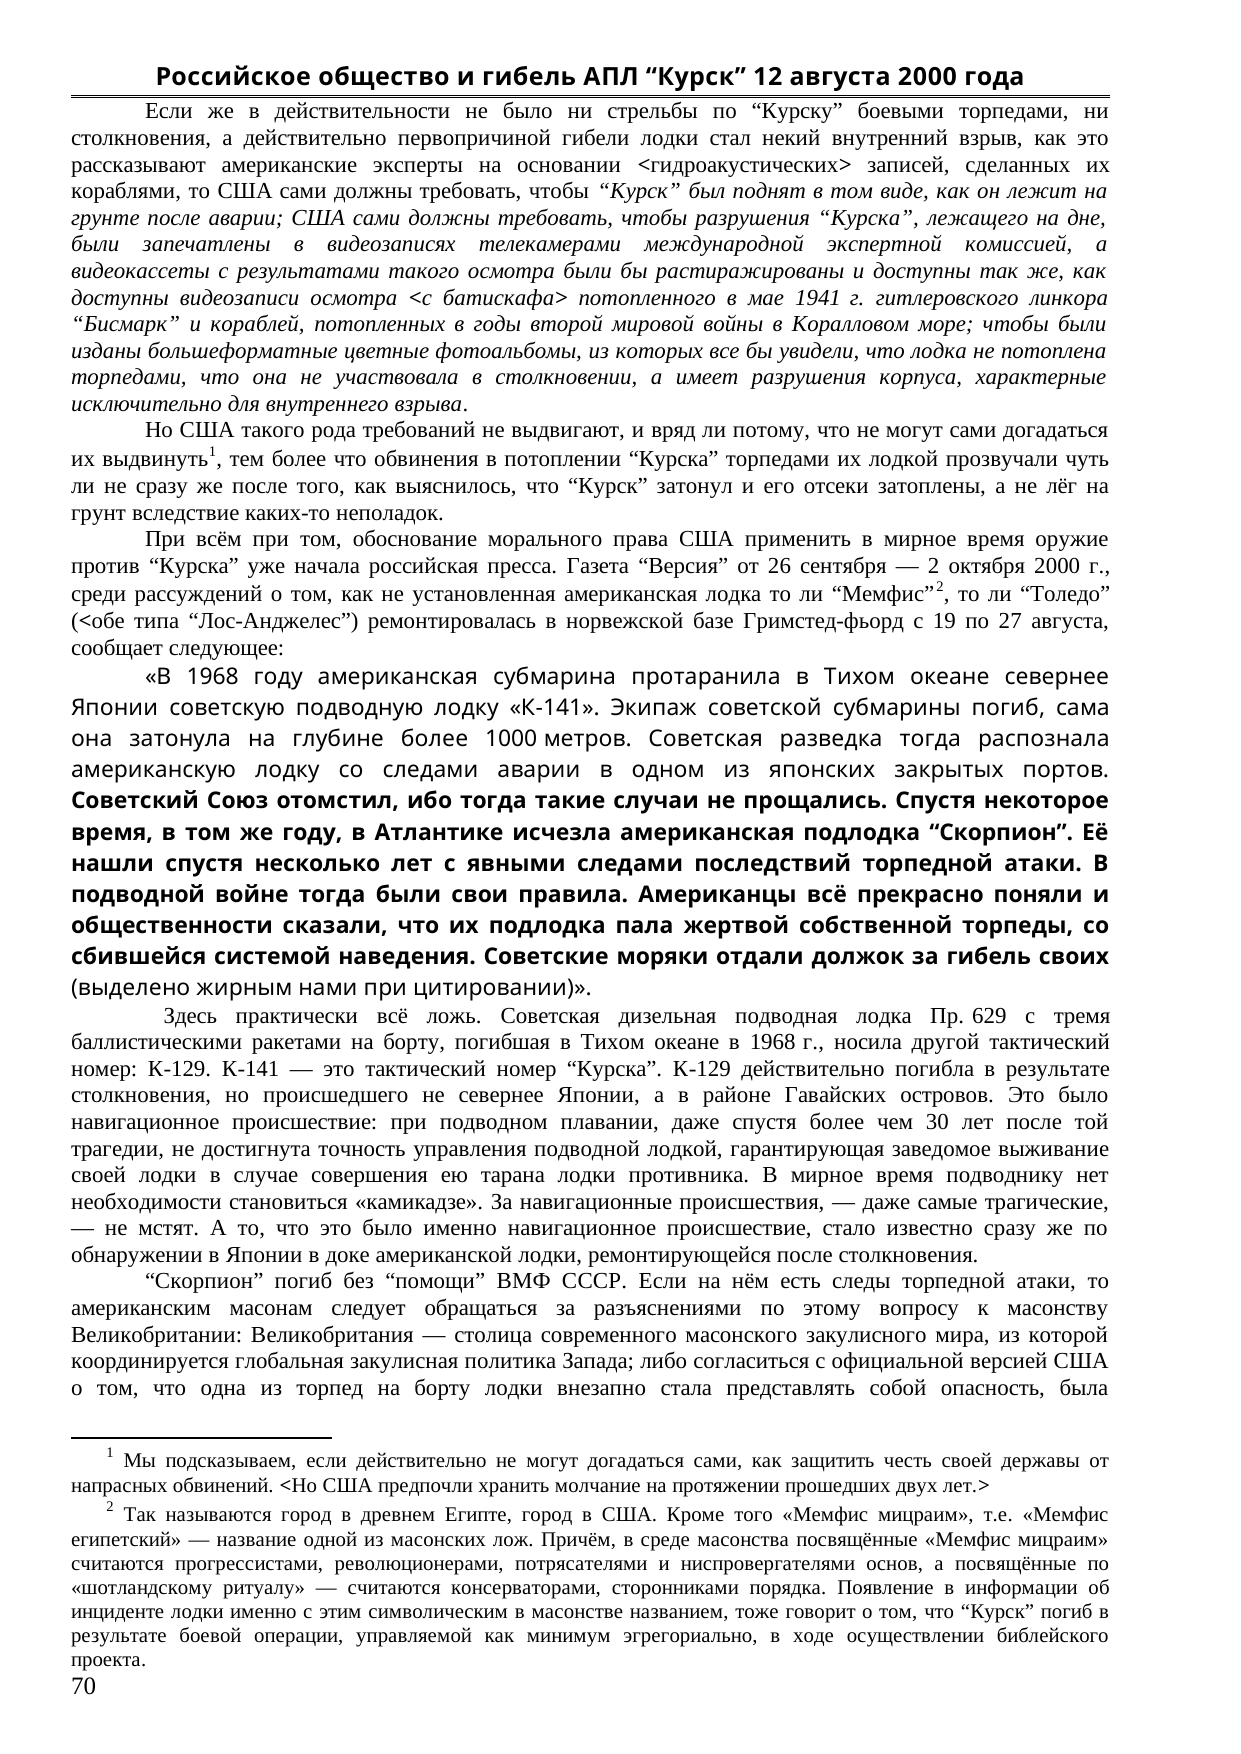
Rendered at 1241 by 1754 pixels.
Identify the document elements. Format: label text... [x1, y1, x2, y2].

text Мы подсказываем, если действительно не могут догадаться сами, как защитить честь своей державы от напрасных обвинений. <Но США предпочли хранить молчание на протяжении прошедших двух лет.> [71, 1444, 1110, 1497]
text Здесь практически всё ложь. Советская дизельная подводная лодка Пр. 629 с тремя баллистическими ракетами на борту, погибшая в Тихом океане в 1968 г., носила другой тактический номер: К‑129. К‑141 — это тактический номер “Курска”. К‑129 действительно погибла в результате столкновения, но происшедшего не севернее Японии, а в районе Гавайских островов. Это было навигационное происшествие: при подводном плавании, даже спустя более чем 30 лет после той трагедии, не достигнута точность управления подводной лодкой, гарантирующая заведомое выживание своей лодки в случае совершения ею тарана лодки противника. В мирное время подводнику нет необходимости становиться «камикадзе». За навигационные происшествия, — даже самые трагические, — не мстят. А то, что это было именно навигационное происшествие, стало известно сразу же по обнаружении в Японии в доке американской лодки, ремонтирующейся после столкновения. [71, 1002, 1110, 1267]
text «В 1968 году американская субмарина протаранила в Тихом океане севернее Японии советскую подводную лодку «К‑141». Экипаж советской субмарины погиб, сама она затонула на глубине более 1000 метров. Советская разведка тогда распознала американскую лодку со следами аварии в одном из японских закрытых портов. Советский Союз отомстил, ибо тогда такие случаи не прощались. Спустя некоторое время, в том же году, в Атлантике исчезла американская подлодка “Скорпион”. Её нашли спустя несколько лет с явными следами последствий торпедной атаки. В подводной войне тогда были свои правила. Американцы всё прекрасно поняли и общественности сказали, что их подлодка пала жертвой собственной торпеды, со сбившейся системой наведения. Советские моряки отдали должок за гибель своих (выделено жирным нами при цитировании)». [71, 660, 1110, 1002]
text Но США такого рода требований не выдвигают, и вряд ли потому, что не могут сами догадаться их выдвинуть, тем более что обвинения в потоплении “Курска” торпедами их лодкой прозвучали чуть ли не сразу же после того, как выяснилось, что “Курск” затонул и его отсеки затоплены, а не лёг на грунт вследствие каких-то неполадок. [71, 416, 1110, 525]
text Так называются город в древнем Египте, город в США. Кроме того «Мемфис мицраим», т.е. «Мемфис египетский» — название одной из масонских лож. Причём, в среде масонства посвящённые «Мемфис мицраим» считаются прогрессистами, революционерами, потрясателями и ниспровергателями основ, а посвящённые по «шотландскому ритуалу» — считаются консерваторами, сторонниками порядка. Появление в информации об инциденте лодки именно с этим символическим в масонстве названием, тоже говорит о том, что “Курск” погиб в результате боевой операции, управляемой как минимум эгрегориально, в ходе осуществлении библейского проекта. [71, 1497, 1110, 1671]
text При всём при том, обоснование морального права США применить в мирное время оружие против “Курска” уже начала российская пресса. Газета “Версия” от 26 сентября — 2 октября 2000 г., среди рассуждений о том, как не установленная американская лодка то ли “Мемфис”, то ли “Толедо” (<обе типа “Лос-Анджелес”) ремонтировалась в норвежской базе Гримстед-фьорд с 19 по 27 августа, сообщает следующее: [71, 525, 1110, 660]
text Если же в действительности не было ни стрельбы по “Курску” боевыми торпедами, ни столкновения, а действительно первопричиной гибели лодки стал некий внутренний взрыв, как это рассказывают американские эксперты на основании <гидроакустических> записей, сделанных их кораблями, то США сами должны требовать, чтобы “Курск” был поднят в том виде, как он лежит на грунте после аварии; США сами должны требовать, чтобы разрушения “Курска”, лежащего на дне, были запечатлены в видеозаписях телекамерами международной экспертной комиссией, а видеокассеты с результатами такого осмотра были бы растиражированы и доступны так же, как доступны видеозаписи осмотра <с батискафа> потопленного в мае 1941 г. гитлеровского линкора “Бисмарк” и кораблей, потопленных в годы второй мировой войны в Коралловом море; чтобы были изданы большеформатные цветные фотоальбомы, из которых все бы увидели, что лодка не потоплена торпедами, что она не участвовала в столкновении, а имеет разрушения корпуса, характерные исключительно для внутреннего взрыва. [71, 98, 1110, 416]
text “Скорпион” погиб без “помощи” ВМФ СССР. Если на нём есть следы торпедной атаки, то американским масонам следует обращаться за разъяснениями по этому вопросу к масонству Великобритании: Великобритания — столица современного масонского закулисного мира, из которой координируется глобальная закулисная политика Запада; либо согласиться с официальной версией США о том, что одна из торпед на борту лодки внезапно стала представлять собой опасность, была [71, 1267, 1110, 1400]
